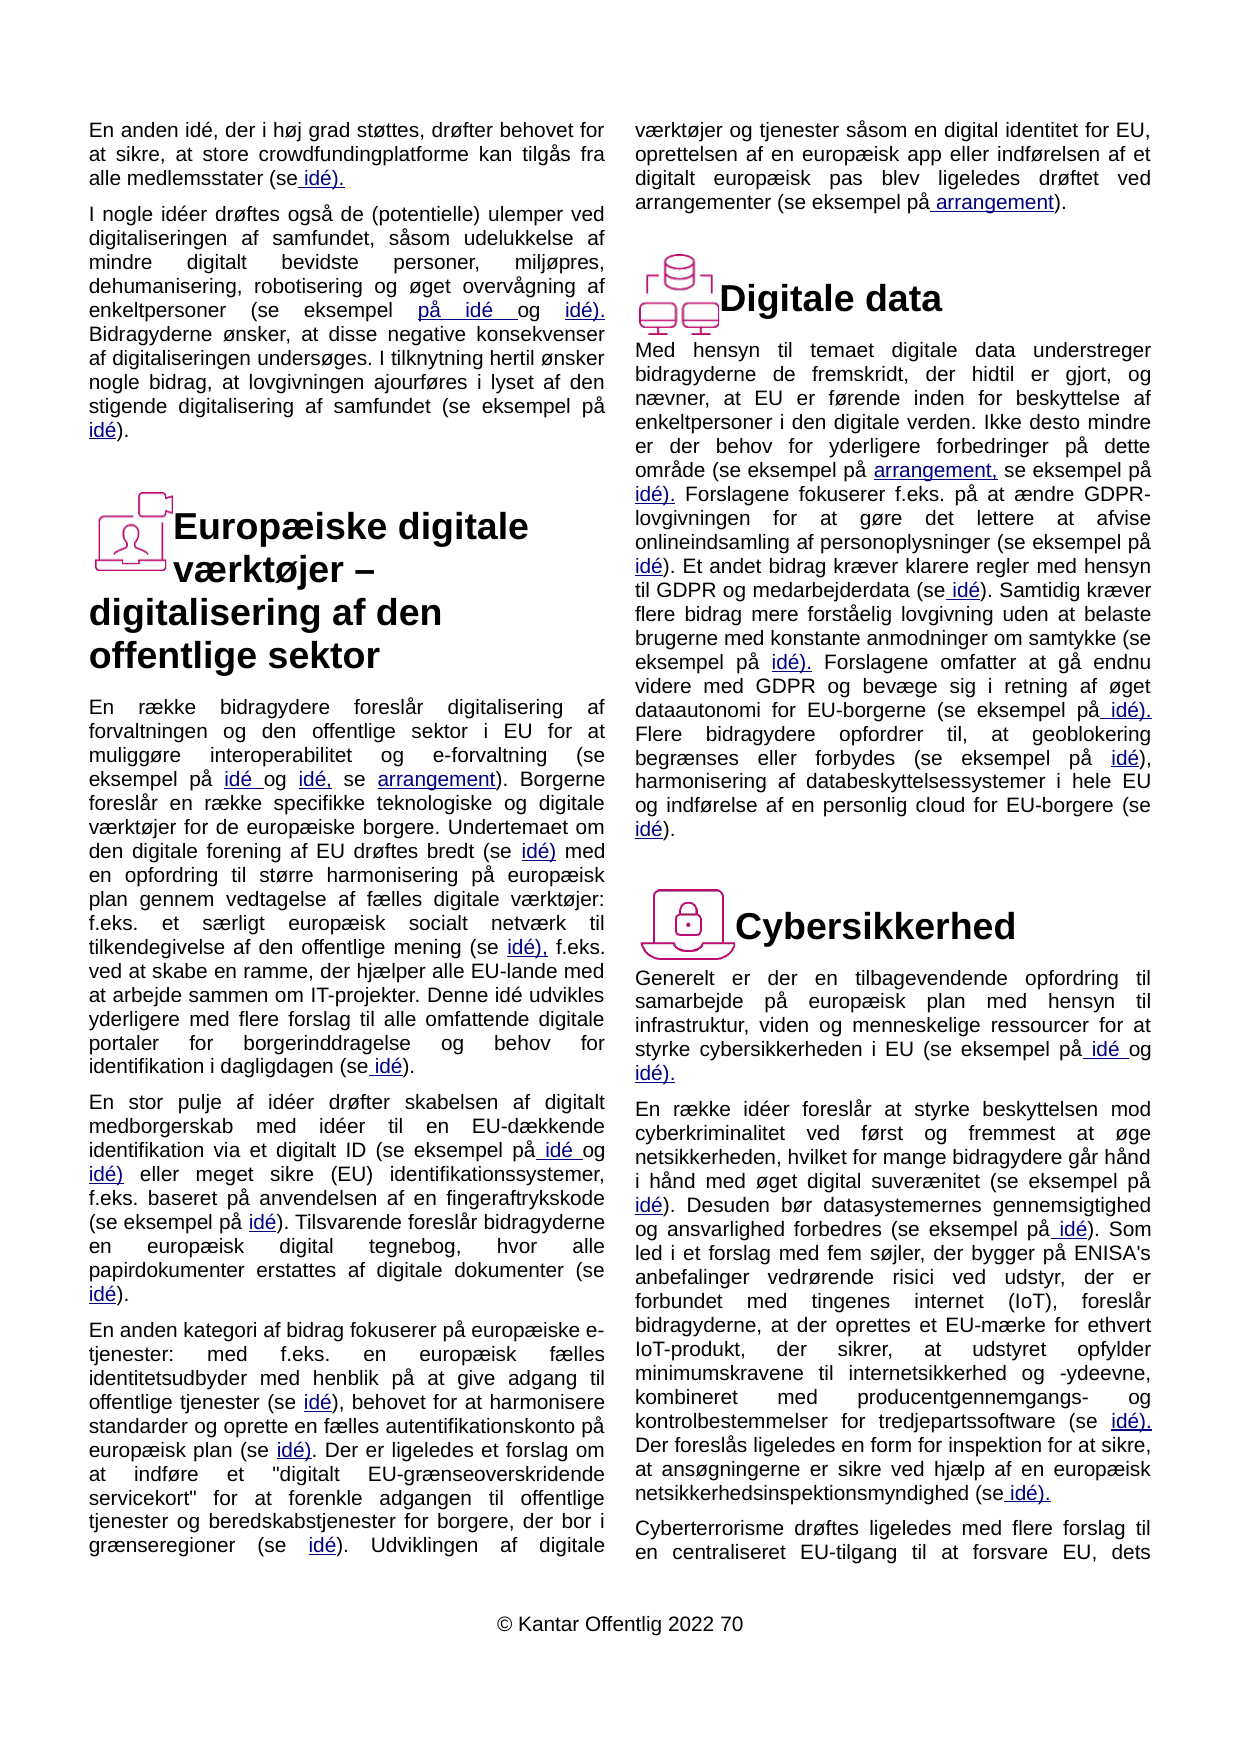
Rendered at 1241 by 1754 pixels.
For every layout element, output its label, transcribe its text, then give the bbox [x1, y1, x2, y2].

text Cyberterrorisme drøftes ligeledes med flere forslag til en centraliseret EU-tilgang til at forsvare EU, dets [635, 1516, 1152, 1564]
text værktøjer og tjenester såsom en digital identitet for EU, oprettelsen af en europæisk app eller indførelsen af et digitalt europæisk pas blev ligeledes drøftet ved arrangementer (se eksempel på arrangement). [635, 118, 1152, 214]
text En anden idé, der i høj grad støttes, drøfter behovet for at sikre, at store crowdfundingplatforme kan tilgås fra alle medlemsstater (se idé). [88, 118, 605, 190]
text I nogle idéer drøftes også de (potentielle) ulemper ved digitaliseringen af samfundet, såsom udelukkelse af mindre digitalt bevidste personer, miljøpres, dehumanisering, robotisering og øget overvågning af enkeltpersoner (se eksempel på idé og idé). Bidragyderne ønsker, at disse negative konsekvenser af digitaliseringen undersøges. I tilknytning hertil ønsker nogle bidrag, at lovgivningen ajourføres i lyset af den stigende digitalisering af samfundet (se eksempel på idé). [88, 202, 605, 441]
text Med hensyn til temaet digitale data understreger bidragyderne de fremskridt, der hidtil er gjort, og nævner, at EU er førende inden for beskyttelse af enkeltpersoner i den digitale verden. Ikke desto mindre er der behov for yderligere forbedringer på dette område (se eksempel på arrangement, se eksempel på idé). Forslagene fokuserer f.eks. på at ændre GDPR-lovgivningen for at gøre det lettere at afvise onlineindsamling af personoplysninger (se eksempel på idé). Et andet bidrag kræver klarere regler med hensyn til GDPR og medarbejderdata (se idé). Samtidig kræver flere bidrag mere forståelig lovgivning uden at belaste brugerne med konstante anmodninger om samtykke (se eksempel på idé). Forslagene omfatter at gå endnu videre med GDPR og bevæge sig i retning af øget dataautonomi for EU-borgerne (se eksempel på idé). Flere bidragydere opfordrer til, at geoblokering begrænses eller forbydes (se eksempel på idé), harmonisering af databeskyttelsessystemer i hele EU og indførelse af en personlig cloud for EU-borgere (se idé). [635, 338, 1152, 841]
text En række idéer foreslår at styrke beskyttelsen mod cyberkriminalitet ved først og fremmest at øge netsikkerheden, hvilket for mange bidragydere går hånd i hånd med øget digital suverænitet (se eksempel på idé). Desuden bør datasystemernes gennemsigtighed og ansvarlighed forbedres (se eksempel på idé). Som led i et forslag med fem søjler, der bygger på ENISA's anbefalinger vedrørende risici ved udstyr, der er forbundet med tingenes internet (IoT), foreslår bidragyderne, at der oprettes et EU-mærke for ethvert IoT-produkt, der sikrer, at udstyret opfylder minimumskravene til internetsikkerhed og -ydeevne, kombineret med producentgennemgangs- og kontrolbestemmelser for tredjepartssoftware (se idé). Der foreslås ligeledes en form for inspektion for at sikre, at ansøgningerne er sikre ved hjælp af en europæisk netsikkerhedsinspektionsmyndighed (se idé). [635, 1097, 1152, 1504]
picture [640, 889, 736, 960]
subtitle Europæiske digitale værktøjer – digitalisering af den offentlige sektor [88, 504, 605, 677]
text Generelt er der en tilbagevendende opfordring til samarbejde på europæisk plan med hensyn til infrastruktur, viden og menneskelige ressourcer for at styrke cybersikkerheden i EU (se eksempel på idé og idé). [635, 965, 1152, 1085]
subtitle Digitale data [720, 277, 1152, 320]
picture [639, 254, 720, 335]
picture [95, 492, 173, 571]
subtitle Cybersikkerhed [736, 904, 1152, 947]
text En stor pulje af idéer drøfter skabelsen af digitalt medborgerskab med idéer til en EU-dækkende identifikation via et digitalt ID (se eksempel på idé og idé) eller meget sikre (EU) identifikationssystemer, f.eks. baseret på anvendelsen af en fingeraftrykskode (se eksempel på idé). Tilsvarende foreslår bidragyderne en europæisk digital tegnebog, hvor alle papirdokumenter erstattes af digitale dokumenter (se idé). [88, 1090, 605, 1306]
text En række bidragydere foreslår digitalisering af forvaltningen og den offentlige sektor i EU for at muliggøre interoperabilitet og e-forvaltning (se eksempel på idé og idé, se arrangement). Borgerne foreslår en række specifikke teknologiske og digitale værktøjer for de europæiske borgere. Undertemaet om den digitale forening af EU drøftes bredt (se idé) med en opfordring til større harmonisering på europæisk plan gennem vedtagelse af fælles digitale værktøjer: f.eks. et særligt europæisk socialt netværk til tilkendegivelse af den offentlige mening (se idé), f.eks. ved at skabe en ramme, der hjælper alle EU-lande med at arbejde sammen om IT-projekter. Denne idé udvikles yderligere med flere forslag til alle omfattende digitale portaler for borgerinddragelse og behov for identifikation i dagligdagen (se idé). [88, 695, 605, 1078]
text En anden kategori af bidrag fokuserer på europæiske e-tjenester: med f.eks. en europæisk fælles identitetsudbyder med henblik på at give adgang til offentlige tjenester (se idé), behovet for at harmonisere standarder og oprette en fælles autentifikationskonto på europæisk plan (se idé). Der er ligeledes et forslag om at indføre et "digitalt EU-grænseoverskridende servicekort" for at forenkle adgangen til offentlige tjenester og beredskabstjenester for borgere, der bor i grænseregioner (se idé). Udviklingen af digitale [88, 1318, 605, 1557]
